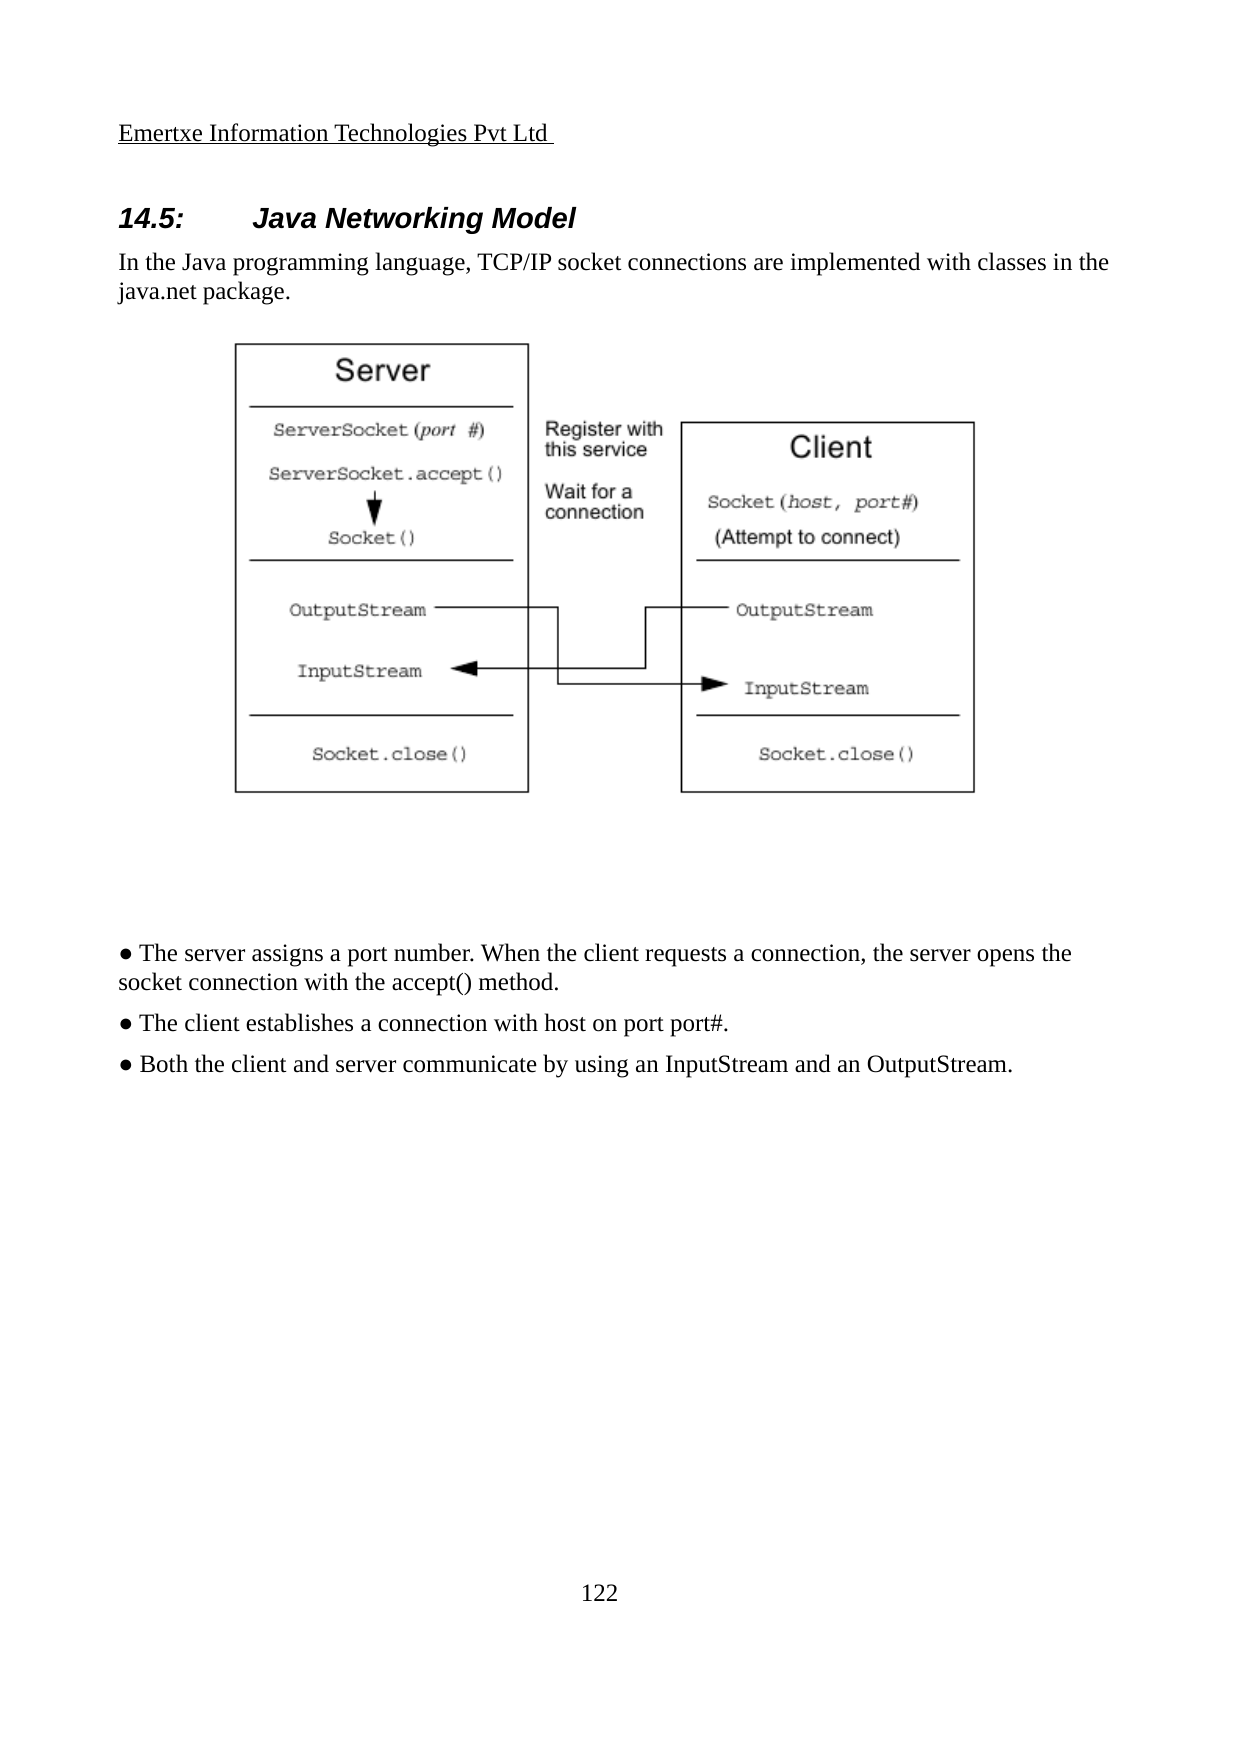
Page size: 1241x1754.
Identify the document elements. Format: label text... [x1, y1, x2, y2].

text ● The client establishes a connection with host on port port#. [118, 1008, 1122, 1037]
picture [218, 317, 1022, 815]
text In the Java programming language, TCP/IP socket connections are implemented with classes in the java.net package. [118, 247, 1122, 305]
text ● The server assigns a port number. When the client requests a connection, the server opens the socket connection with the accept() method. [118, 938, 1122, 995]
text ● Both the client and server communicate by using an InputStream and an OutputStream. [118, 1049, 1122, 1078]
subtitle Java Networking Model [118, 201, 1122, 235]
